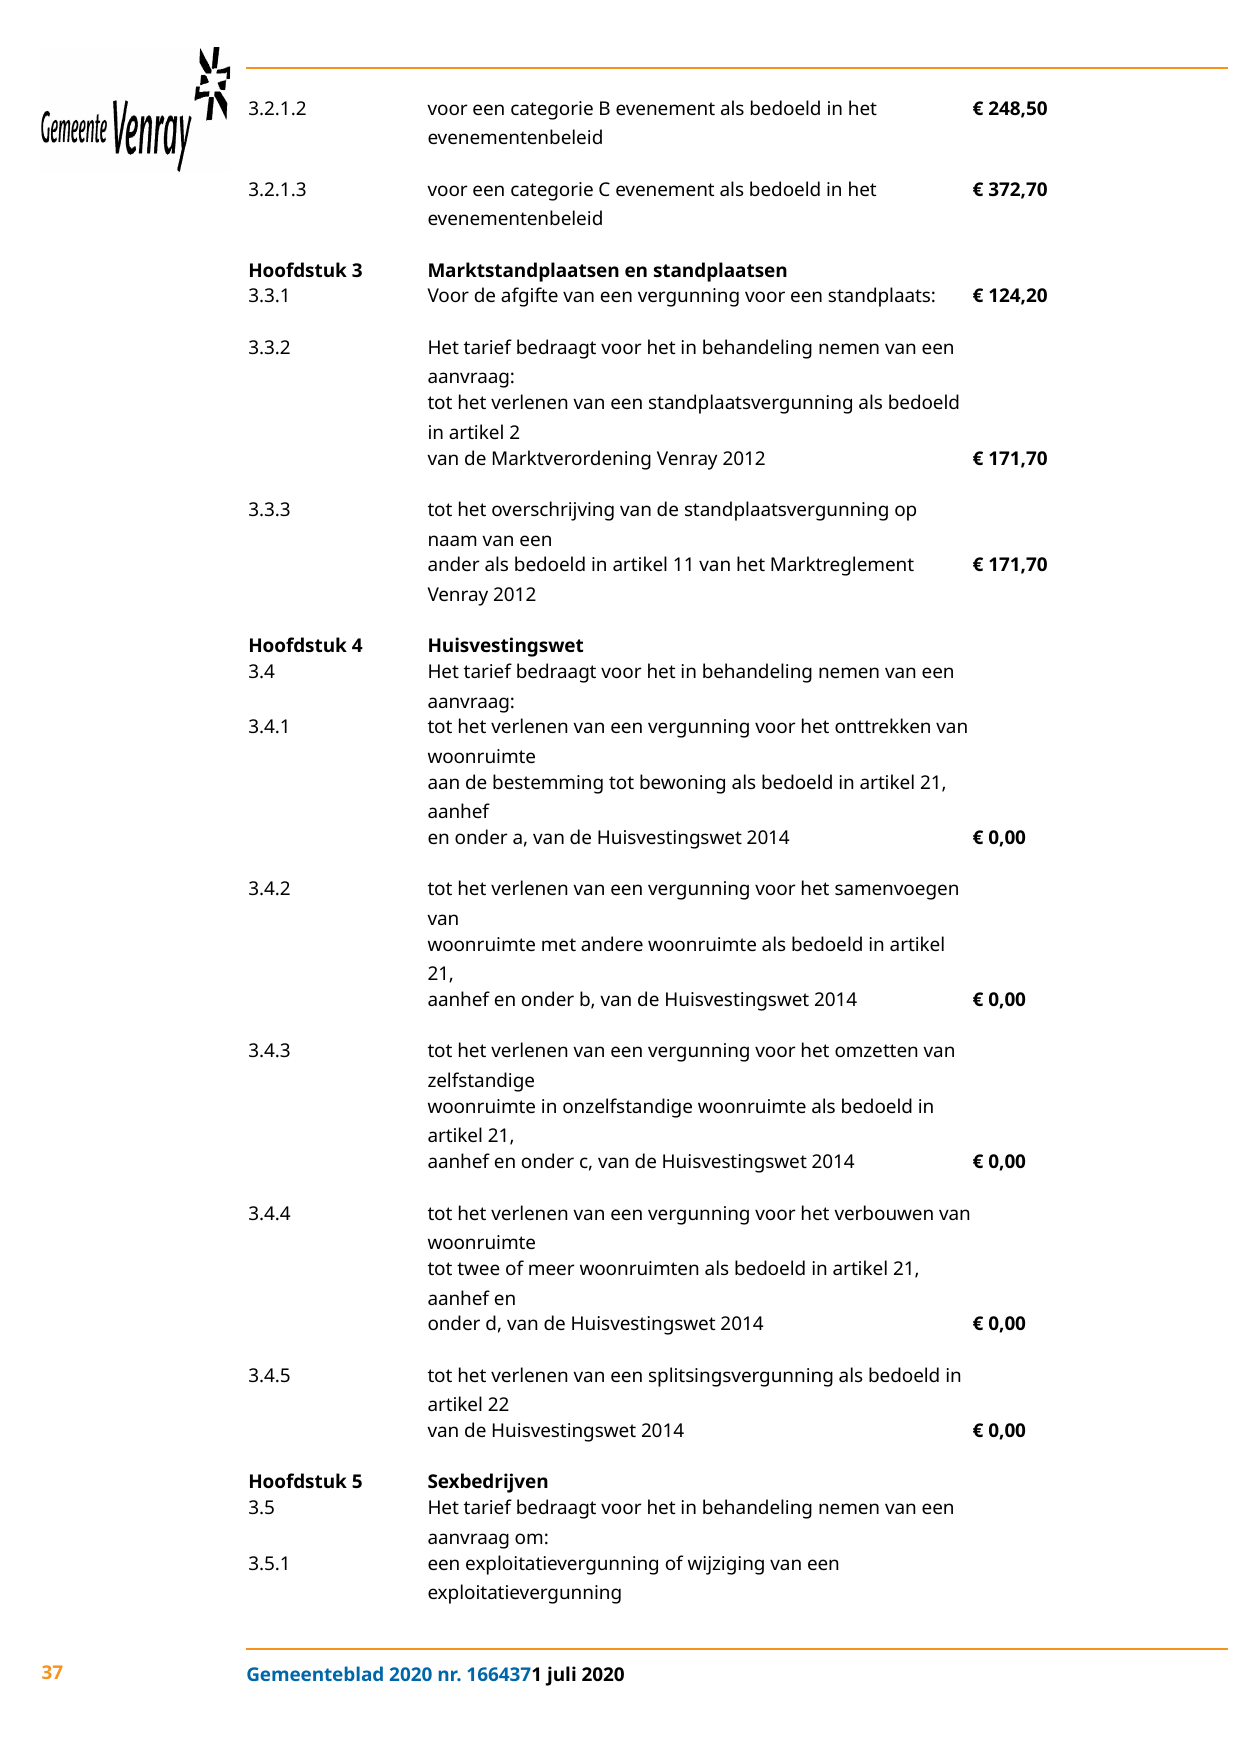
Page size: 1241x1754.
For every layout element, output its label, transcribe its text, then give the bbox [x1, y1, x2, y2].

table_cell [248, 389, 427, 445]
table_cell € 0,00 [973, 1417, 1152, 1443]
table_cell woonruimte in onzelfstandige woonruimte als bedoeld in artikel 21, [427, 1093, 972, 1148]
table_cell [973, 1093, 1152, 1148]
table_cell [248, 1443, 427, 1469]
table_cell [973, 1200, 1152, 1255]
table_cell [973, 633, 1152, 658]
table_cell [427, 1012, 972, 1038]
table_cell Voor de afgifte van een vergunning voor een standplaats: [427, 283, 972, 308]
table_cell 3.4.2 [248, 876, 427, 931]
table_cell [248, 1012, 427, 1038]
table_cell Sexbedrijven [427, 1469, 972, 1494]
table_cell [427, 150, 972, 176]
picture [41, 47, 231, 172]
table_cell [427, 850, 972, 876]
table_cell en onder a, van de Huisvestingswet 2014 [427, 824, 972, 850]
table_cell [973, 931, 1152, 986]
table_cell € 0,00 [973, 986, 1152, 1012]
table_cell Huisvestingswet [427, 633, 972, 658]
table_cell 3.4.1 [248, 714, 427, 769]
table_cell 3.4 [248, 658, 427, 713]
table_cell € 248,50 [973, 95, 1152, 150]
table_cell tot het verlenen van een vergunning voor het omzetten van zelfstandige [427, 1038, 972, 1093]
table_cell tot het verlenen van een vergunning voor het samenvoegen van [427, 876, 972, 931]
table_cell € 372,70 [973, 176, 1152, 231]
table_cell € 171,70 [973, 551, 1152, 607]
table_cell [973, 1550, 1152, 1605]
table_cell 3.4.5 [248, 1362, 427, 1417]
table_cell [973, 308, 1152, 334]
table_cell tot twee of meer woonruimten als bedoeld in artikel 21, aanhef en [427, 1255, 972, 1310]
table_cell [427, 607, 972, 632]
table_cell [973, 1255, 1152, 1310]
table_cell [973, 496, 1152, 551]
table_cell aanhef en onder c, van de Huisvestingswet 2014 [427, 1148, 972, 1174]
table_cell [427, 231, 972, 257]
table_cell tot het overschrijving van de standplaatsvergunning op naam van een [427, 496, 972, 551]
table_cell [248, 308, 427, 334]
table_cell Marktstandplaatsen en standplaatsen [427, 257, 972, 283]
table_cell [248, 931, 427, 986]
table_cell Hoofdstuk 5 [248, 1469, 427, 1494]
table_cell [973, 1494, 1152, 1550]
table_cell een exploitatievergunning of wijziging van een exploitatievergunning [427, 1550, 972, 1605]
table_cell [973, 1443, 1152, 1469]
table_cell Het tarief bedraagt voor het in behandeling nemen van een aanvraag: [427, 658, 972, 713]
table_cell € 0,00 [973, 824, 1152, 850]
table_cell 3.2.1.3 [248, 176, 427, 231]
table_cell [248, 1310, 427, 1336]
table_cell [248, 1336, 427, 1362]
table_cell [973, 1469, 1152, 1494]
table_cell aanhef en onder b, van de Huisvestingswet 2014 [427, 986, 972, 1012]
table_cell 3.5.1 [248, 1550, 427, 1605]
table_cell € 171,70 [973, 445, 1152, 470]
table_cell € 124,20 [973, 283, 1152, 308]
table_cell Hoofdstuk 4 [248, 633, 427, 658]
table_cell 3.3.2 [248, 334, 427, 389]
table_cell voor een categorie B evenement als bedoeld in het evenementenbeleid [427, 95, 972, 150]
table_cell van de Huisvestingswet 2014 [427, 1417, 972, 1443]
table_cell € 0,00 [973, 1310, 1152, 1336]
table_cell [973, 607, 1152, 632]
table_cell [973, 850, 1152, 876]
table_cell ander als bedoeld in artikel 11 van het Marktreglement Venray 2012 [427, 551, 972, 607]
table_cell 3.5 [248, 1494, 427, 1550]
table_cell 3.3.3 [248, 496, 427, 551]
table_cell [248, 470, 427, 496]
table_cell [973, 257, 1152, 283]
table_cell [973, 1012, 1152, 1038]
table_cell [973, 1174, 1152, 1200]
table_cell [248, 769, 427, 824]
table_cell van de Marktverordening Venray 2012 [427, 445, 972, 470]
table_cell tot het verlenen van een standplaatsvergunning als bedoeld in artikel 2 [427, 389, 972, 445]
table_cell [427, 308, 972, 334]
table_cell [248, 445, 427, 470]
table_cell [427, 1336, 972, 1362]
table_cell [973, 150, 1152, 176]
table_cell Het tarief bedraagt voor het in behandeling nemen van een aanvraag: [427, 334, 972, 389]
table_cell 3.3.1 [248, 283, 427, 308]
table_cell [973, 714, 1152, 769]
table_cell [248, 1148, 427, 1174]
table_cell 3.4.3 [248, 1038, 427, 1093]
table_cell [248, 607, 427, 632]
table_cell [248, 231, 427, 257]
table_cell woonruimte met andere woonruimte als bedoeld in artikel 21, [427, 931, 972, 986]
table_cell [248, 850, 427, 876]
table_cell [427, 1443, 972, 1469]
table_cell [248, 986, 427, 1012]
table_cell 3.4.4 [248, 1200, 427, 1255]
table_cell [248, 1255, 427, 1310]
table_cell [973, 1038, 1152, 1093]
table_cell [427, 470, 972, 496]
table_cell [973, 231, 1152, 257]
table_cell [973, 470, 1152, 496]
table_cell voor een categorie C evenement als bedoeld in het evenementenbeleid [427, 176, 972, 231]
table_cell [248, 824, 427, 850]
table_cell tot het verlenen van een splitsingsvergunning als bedoeld in artikel 22 [427, 1362, 972, 1417]
table_cell tot het verlenen van een vergunning voor het onttrekken van woonruimte [427, 714, 972, 769]
table_cell 3.2.1.2 [248, 95, 427, 150]
table_cell Hoofdstuk 3 [248, 257, 427, 283]
table_cell [248, 1093, 427, 1148]
table_cell [427, 1174, 972, 1200]
table_cell [248, 1174, 427, 1200]
table_cell [973, 769, 1152, 824]
table_cell [248, 1417, 427, 1443]
table_cell € 0,00 [973, 1148, 1152, 1174]
table_cell [973, 658, 1152, 713]
table_cell [973, 1336, 1152, 1362]
table_cell [248, 551, 427, 607]
table_cell onder d, van de Huisvestingswet 2014 [427, 1310, 972, 1336]
table_cell tot het verlenen van een vergunning voor het verbouwen van woonruimte [427, 1200, 972, 1255]
table_cell Het tarief bedraagt voor het in behandeling nemen van een aanvraag om: [427, 1494, 972, 1550]
table_cell [973, 334, 1152, 389]
table_cell aan de bestemming tot bewoning als bedoeld in artikel 21, aanhef [427, 769, 972, 824]
table_cell [973, 389, 1152, 445]
table_cell [973, 876, 1152, 931]
table_cell [973, 1362, 1152, 1417]
table_cell [248, 150, 427, 176]
